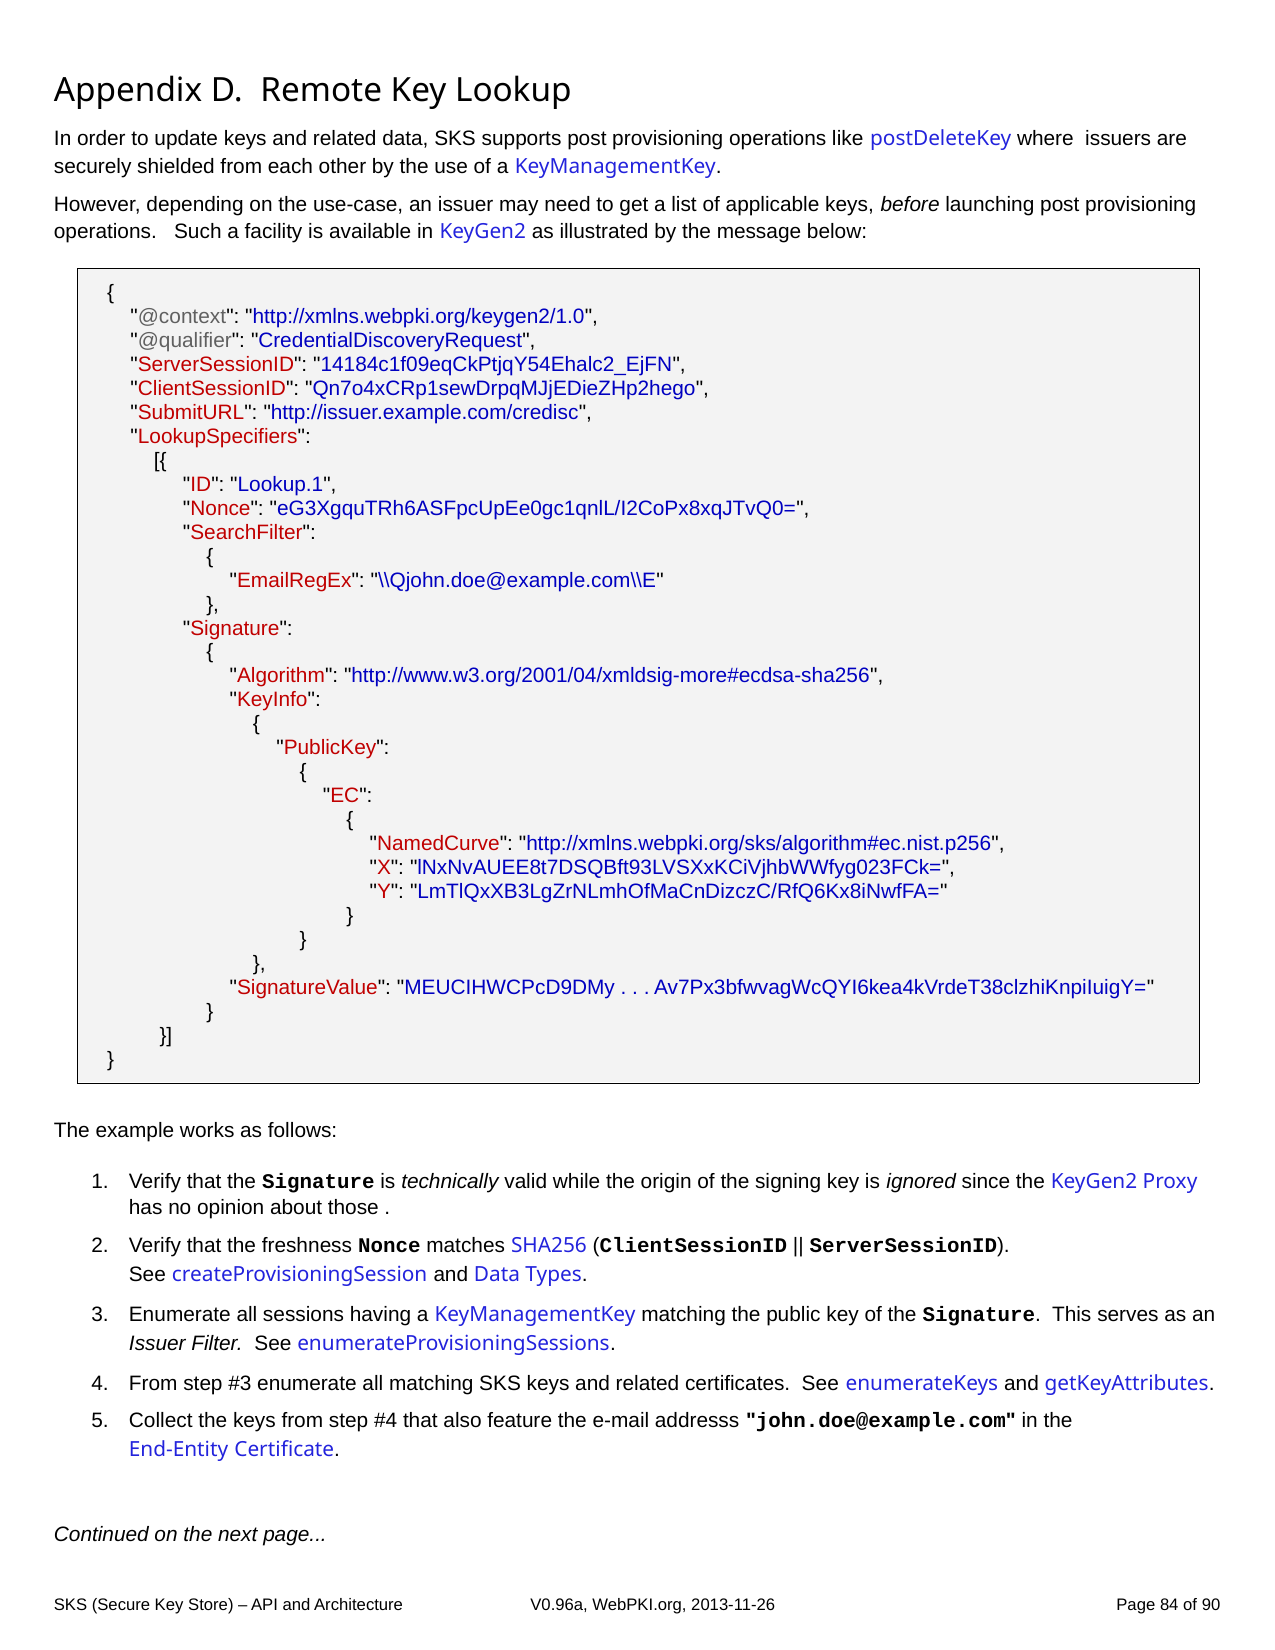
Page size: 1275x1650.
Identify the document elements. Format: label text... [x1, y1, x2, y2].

text In order to update keys and related data, SKS supports post provisioning operations like postDeleteKey where issuers are securely shielded from each other by the use of a KeyManagementKey. [54, 123, 1221, 180]
text The example works as follows: [54, 1118, 1221, 1166]
subtitle Remote Key Lookup [54, 66, 1221, 111]
list Verify that the freshness Nonce matches SHA256 (ClientSessionID || ServerSessionID). See createProvisioningSession and Data Types. [91, 1230, 1221, 1287]
list Verify that the Signature is technically valid while the origin of the signing key is ignored since the KeyGen2 Proxy has no opinion about those . [91, 1166, 1221, 1219]
table_header { "@context": "http://xmlns.webpki.org/keygen2/1.0", "@qualifier": "CredentialDiscoveryRequest", "ServerSessionID": "14184c1f09eqCkPtjqY54Ehalc2_EjFN", "ClientSessionID": "Qn7o4xCRp1sewDrpqMJjEDieZHp2hego", "SubmitURL": "http://issuer.example.com/credisc", "LookupSpecifiers": [{ "ID": "Lookup.1", "Nonce": "eG3XgquTRh6ASFpcUpEe0gc1qnlL/I2CoPx8xqJTvQ0=", "SearchFilter": { "EmailRegEx": "\\Qjohn.doe@example.com\\E" }, "Signature": { "Algorithm": "http://www.w3.org/2001/04/xmldsig-more#ecdsa-sha256", "KeyInfo": { "PublicKey": { "EC": { "NamedCurve": "http://xmlns.webpki.org/sks/algorithm#ec.nist.p256", "X": "lNxNvAUEE8t7DSQBft93LVSXxKCiVjhbWWfyg023FCk=", "Y": "LmTlQxXB3LgZrNLmhOfMaCnDizczC/RfQ6Kx8iNwfFA=" } } }, "SignatureValue": "MEUCIHWCPcD9DMy . . . Av7Px3bfwvagWcQYI6kea4kVrdeT38clzhiKnpiIuigY=" } }] } [78, 269, 1199, 1082]
list Enumerate all sessions having a KeyManagementKey matching the public key of the Signature. This serves as an Issuer Filter. See enumerateProvisioningSessions. [91, 1299, 1221, 1356]
list Collect the keys from step #4 that also feature the e-mail addresss "john.doe@example.com" in the End-Entity Certificate. [91, 1408, 1221, 1462]
list From step #3 enumerate all matching SKS keys and related certificates. See enumerateKeys and getKeyAttributes. [91, 1368, 1221, 1396]
text However, depending on the use-case, an issuer may need to get a list of applicable keys, before launching post provisioning operations. Such a facility is available in KeyGen2 as illustrated by the message below: [54, 192, 1221, 268]
text Continued on the next page... [54, 1522, 1221, 1546]
